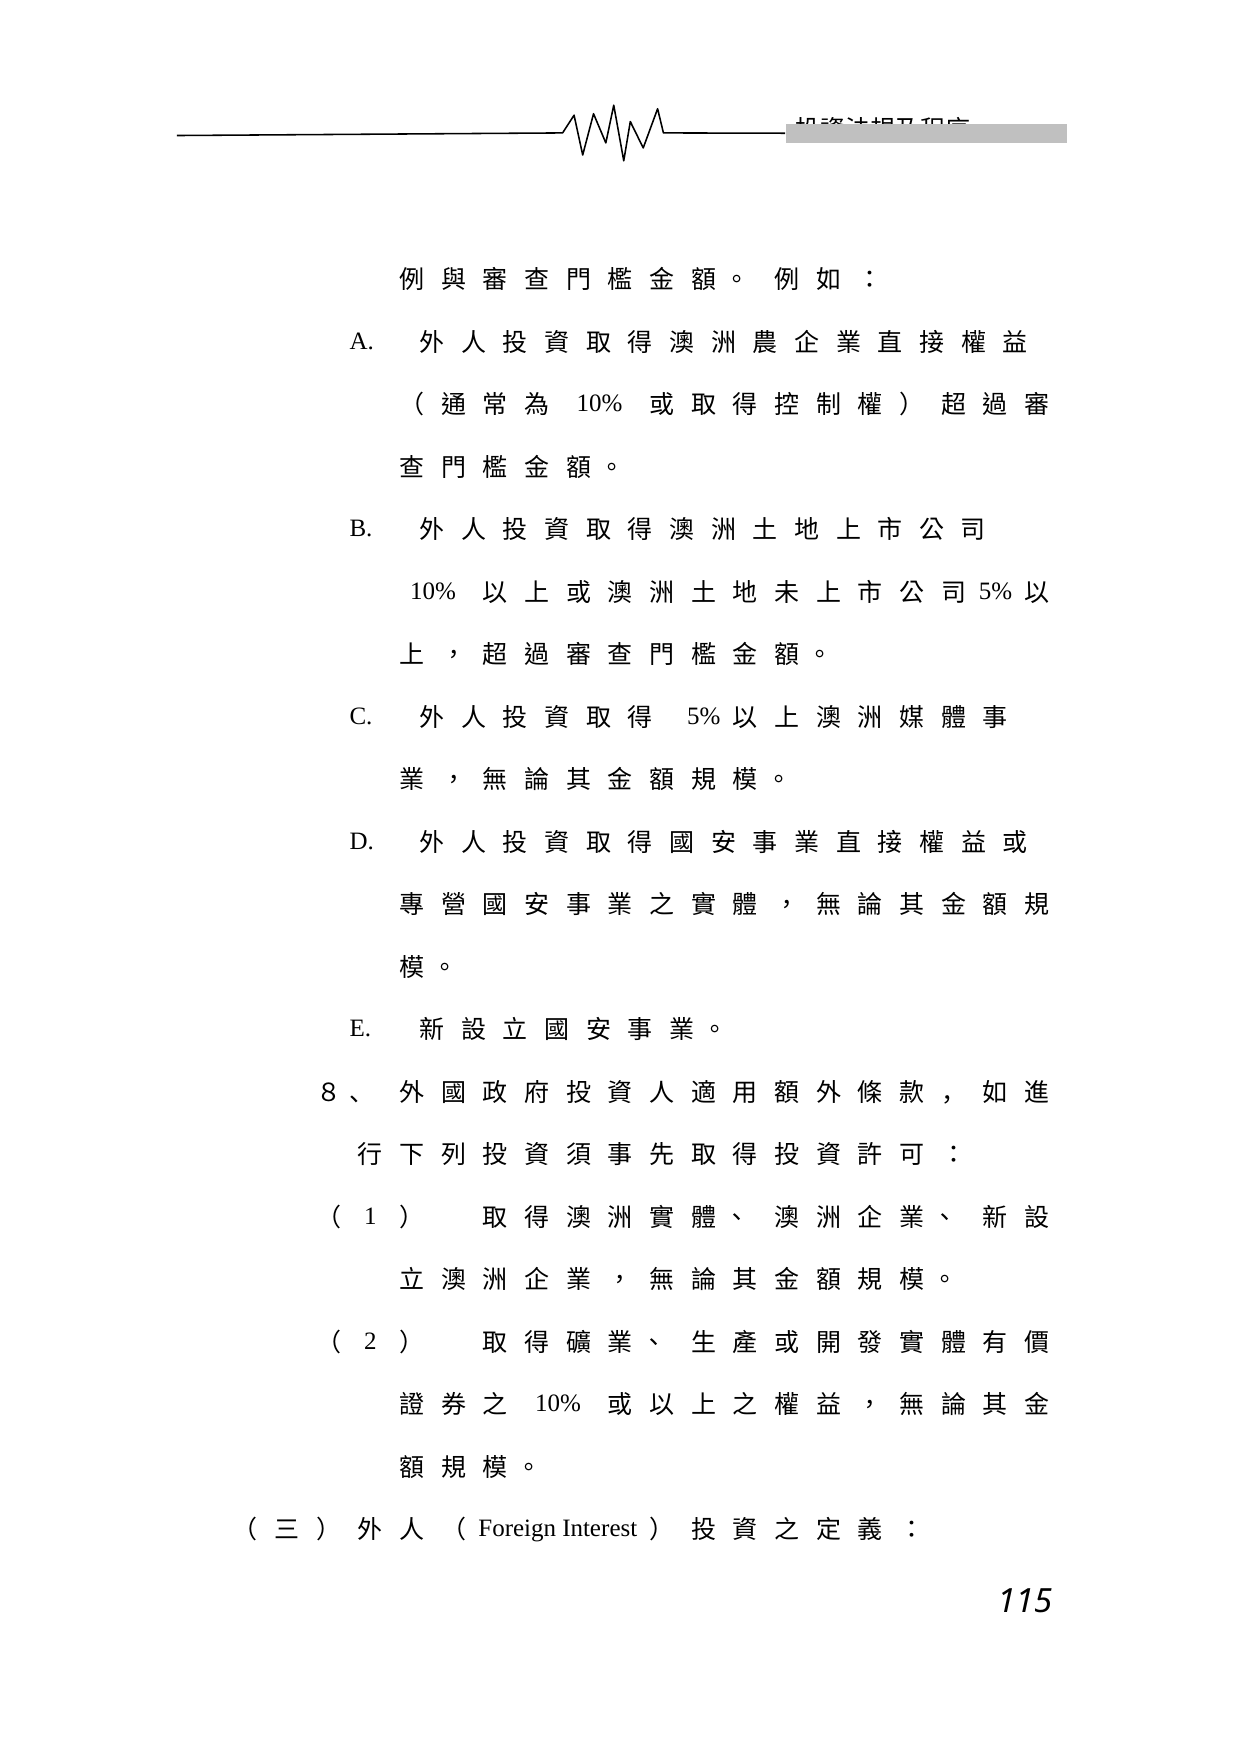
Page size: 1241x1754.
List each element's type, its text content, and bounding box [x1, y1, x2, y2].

text （1） 取得澳洲實體、澳洲企業、新設立澳洲企業，無論其金額規模。 [306, 1174, 1058, 1299]
text E. 新設立國安事業。 [330, 986, 1058, 1049]
text 例與審查門檻金額。例如： [306, 236, 1058, 299]
text D. 外人投資取得國安事業直接權益或專營國安事業之實體，無論其金額規模。 [330, 799, 1058, 986]
text A. 外人投資取得澳洲農企業直接權益（通常為10%或取得控制權）超過審查門檻金額。 [330, 299, 1058, 486]
text ８、外國政府投資人適用額外條款，如進行下列投資須事先取得投資許可： [281, 1049, 1058, 1174]
text B. 外人投資取得澳洲土地上市公司10%以上或澳洲土地未上市公司5%以上，超過審查門檻金額。 [330, 486, 1058, 674]
text （三）外人（Foreign Interest）投資之定義： [207, 1486, 1058, 1549]
text （2） 取得礦業、生產或開發實體有價證券之10%或以上之權益，無論其金額規模。 [306, 1299, 1058, 1486]
text C. 外人投資取得5%以上澳洲媒體事業，無論其金額規模。 [330, 674, 1058, 799]
